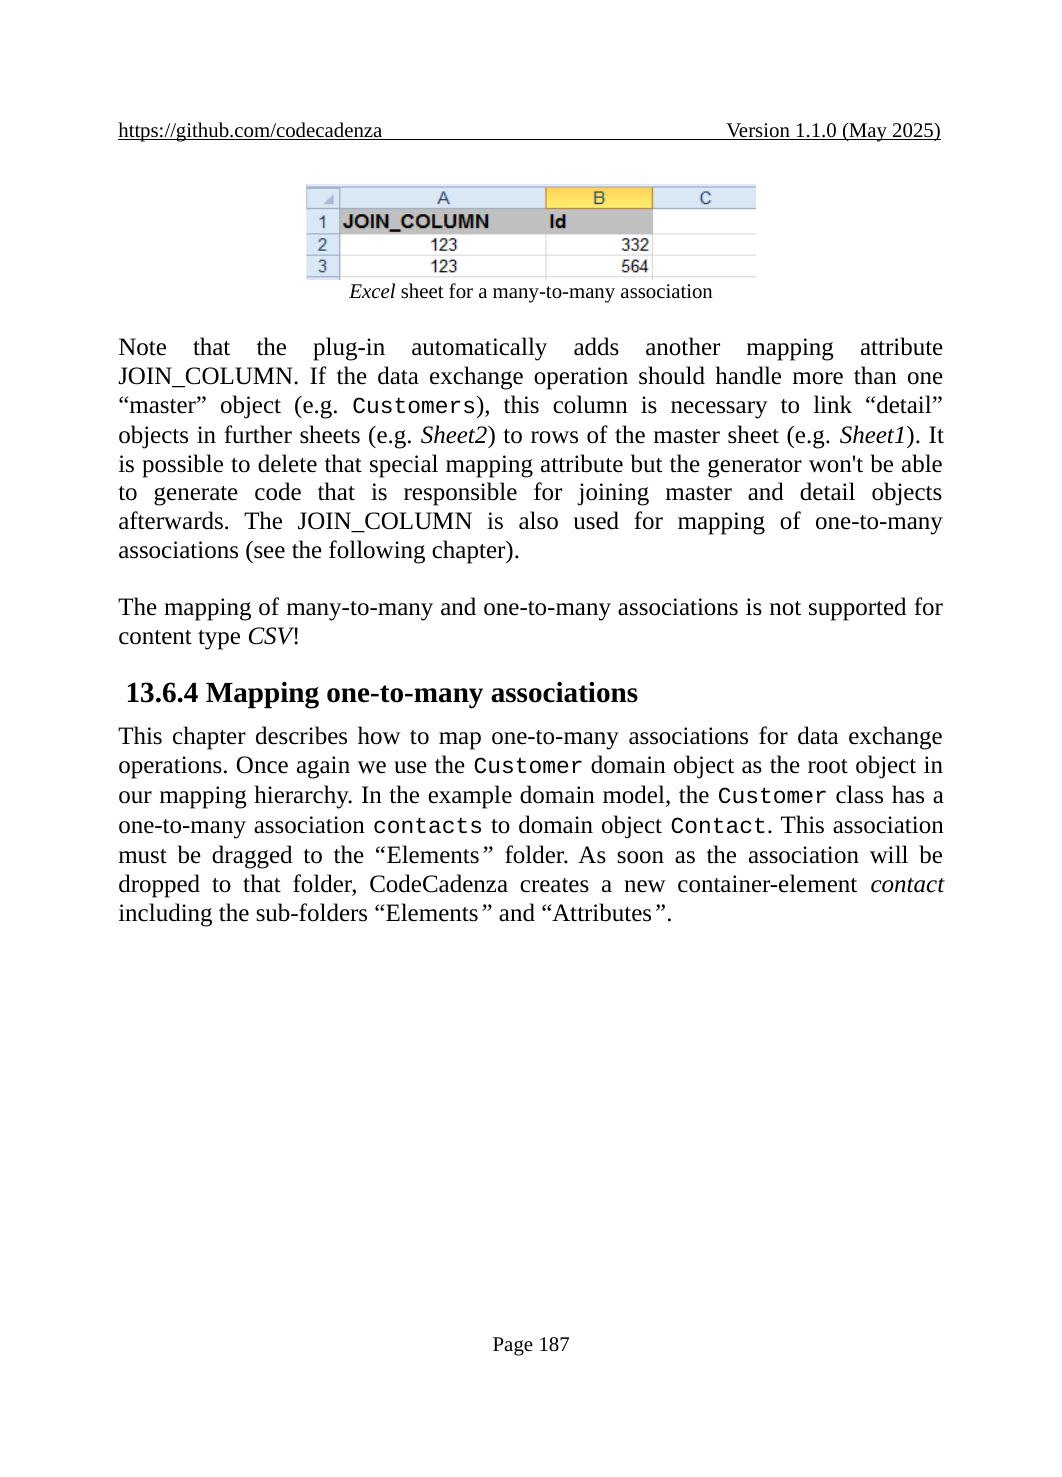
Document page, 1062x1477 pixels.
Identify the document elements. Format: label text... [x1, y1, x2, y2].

picture [306, 184, 757, 280]
text Note that the plug-in automatically adds another mapping attribute JOIN_COLUMN. If the data exchange operation should handle more than one “master” object (e.g. Customers), this column is necessary to link “detail” objects in further sheets (e.g. Sheet2) to rows of the master sheet (e.g. Sheet1). It is possible to delete that special mapping attribute but the generator won't be able to generate code that is responsible for joining master and detail objects afterwards. The JOIN_COLUMN is also used for mapping of one-to-many associations (see the following chapter). [118, 332, 944, 564]
subtitle Mapping one-to-many associations [118, 675, 944, 708]
text The mapping of many-to-many and one-to-many associations is not supported for content type CSV! [118, 592, 944, 650]
text This chapter describes how to map one-to-many associations for data exchange operations. Once again we use the Customer domain object as the root object in our mapping hierarchy. In the example domain model, the Customer class has a one-to-many association contacts to domain object Contact. This association must be dragged to the “Elements” folder. As soon as the association will be dropped to that folder, CodeCadenza creates a new container-element contact including the sub-folders “Elements” and “Attributes”. [118, 721, 944, 927]
text Excel sheet for a many-to-many association [306, 280, 756, 303]
